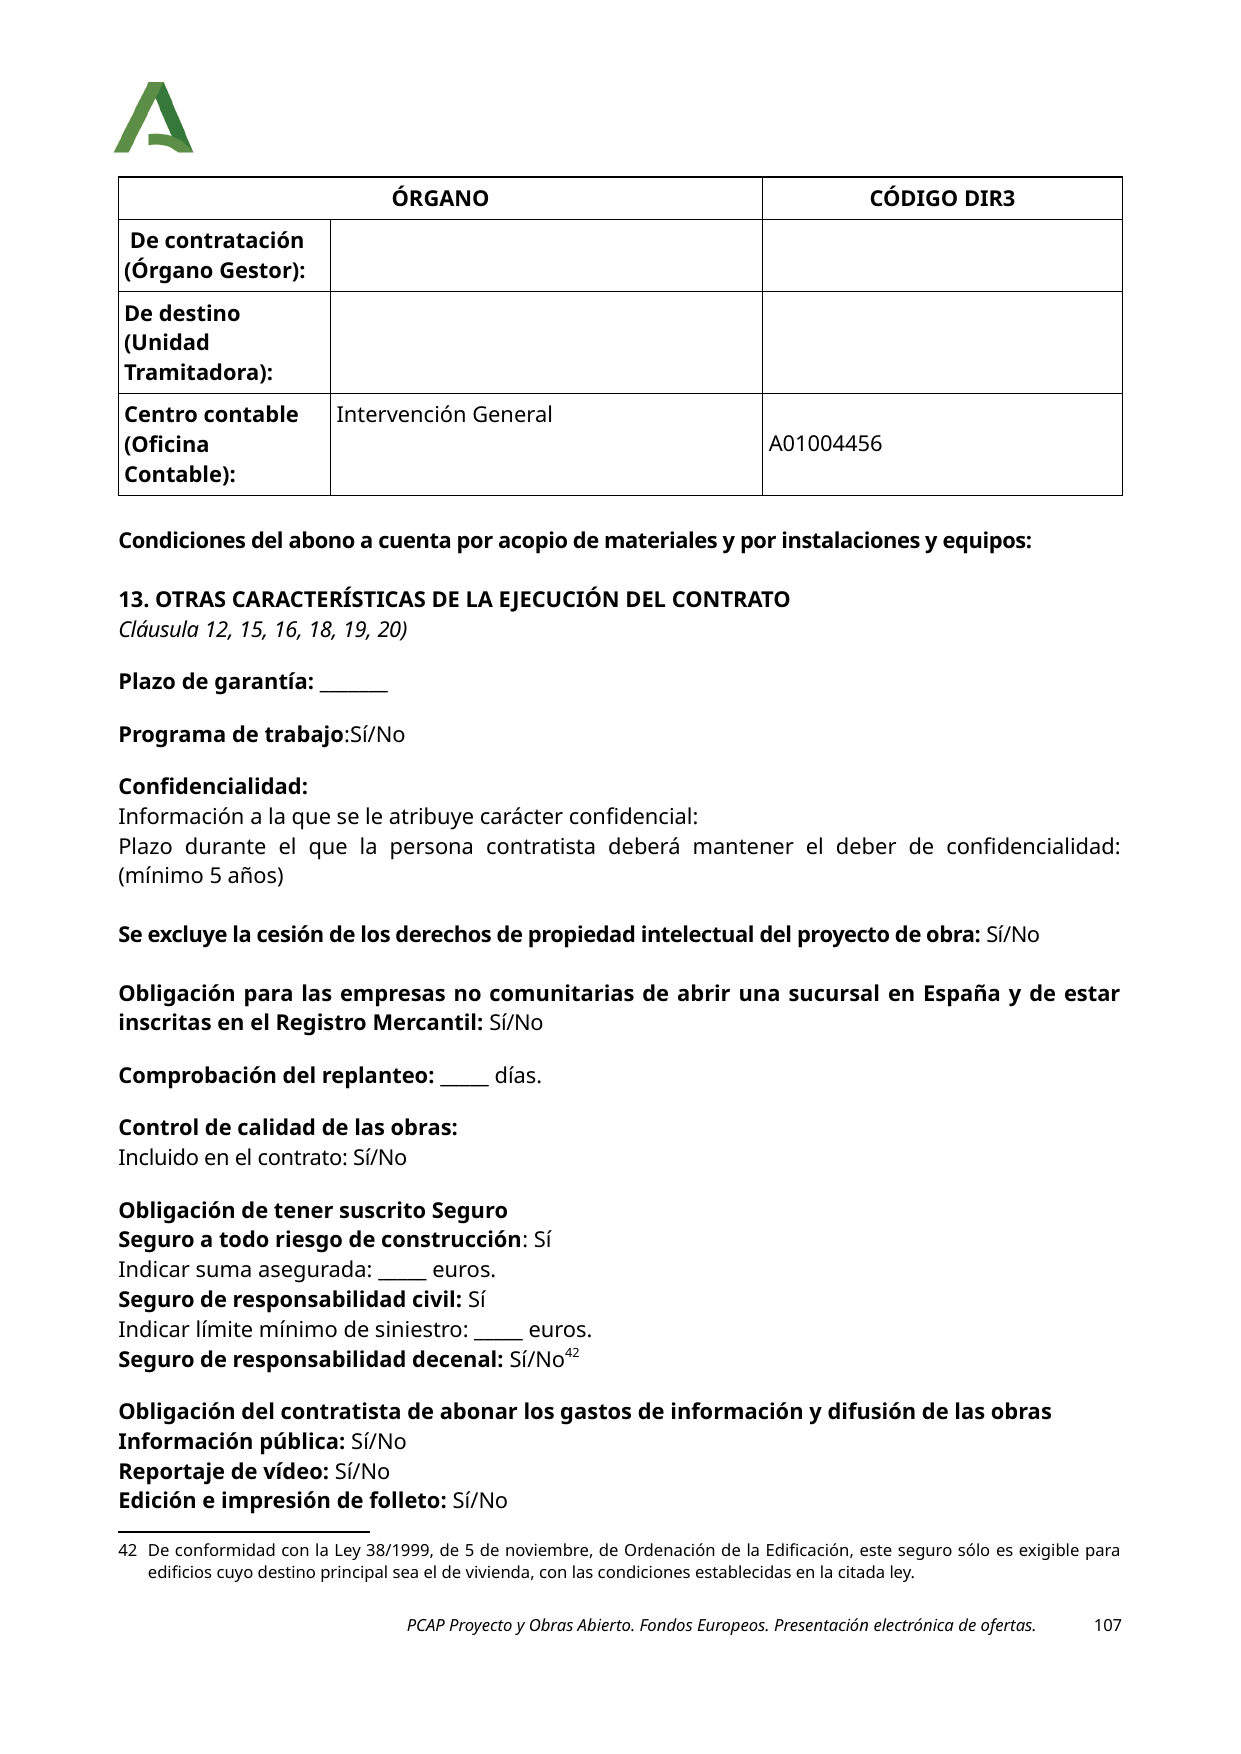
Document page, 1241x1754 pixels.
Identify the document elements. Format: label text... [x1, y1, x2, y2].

picture [109, 77, 198, 157]
table_cell [331, 292, 762, 393]
text Información a la que se le atribuye carácter confidencial: [118, 801, 1122, 831]
table_cell [763, 292, 1122, 393]
text Indicar límite mínimo de siniestro: _____ euros. [118, 1314, 1122, 1344]
text Seguro de responsabilidad decenal: Sí/No [118, 1344, 1122, 1373]
text Se excluye la cesión de los derechos de propiedad intelectual del proyecto de obra: Sí/No [118, 919, 1122, 949]
text Control de calidad de las obras: [118, 1112, 1122, 1142]
text Seguro a todo riesgo de construcción: Sí [118, 1224, 1122, 1254]
text Seguro de responsabilidad civil: Sí [118, 1284, 1122, 1314]
text Incluido en el contrato: Sí/No [118, 1142, 1122, 1172]
table_cell De destino (Unidad Tramitadora): [119, 292, 330, 393]
text Confidencialidad: [118, 771, 1122, 801]
table_header CÓDIGO DIR3 [763, 178, 1122, 219]
text Reportaje de vídeo: Sí/No [118, 1456, 1122, 1486]
table_cell Intervención General [331, 394, 762, 494]
text Información pública: Sí/No [118, 1426, 1122, 1456]
text Obligación del contratista de abonar los gastos de información y difusión de las obras [118, 1396, 1122, 1426]
text 13. OTRAS CARACTERÍSTICAS DE LA EJECUCIÓN DEL CONTRATO [118, 584, 1122, 614]
text De conformidad con la Ley 38/1999, de 5 de noviembre, de Ordenación de la Edificación, este seguro sólo es exigible para edificios cuyo destino principal sea el de vivienda, con las condiciones establecidas en la citada ley. [118, 1538, 1122, 1584]
text Condiciones del abono a cuenta por acopio de materiales y por instalaciones y equipos: [118, 525, 1122, 555]
table_cell [331, 220, 762, 291]
text Plazo durante el que la persona contratista deberá mantener el deber de confidencialidad: (mínimo 5 años) [118, 831, 1122, 890]
text Obligación de tener suscrito Seguro [118, 1195, 1122, 1224]
text Edición e impresión de folleto: Sí/No [118, 1486, 1122, 1515]
table_cell Centro contable (Oficina Contable): [119, 394, 330, 494]
text Cláusula 12, 15, 16, 18, 19, 20) [118, 614, 1122, 643]
text Comprobación del replanteo: _____ días. [118, 1060, 1122, 1090]
table_cell A01004456 [763, 394, 1122, 494]
text Plazo de garantía: _______ [118, 666, 1122, 696]
table_header ÓRGANO [119, 178, 762, 219]
text Indicar suma asegurada: _____ euros. [118, 1254, 1122, 1284]
table_cell De contratación (Órgano Gestor): [119, 220, 330, 291]
text Programa de trabajo:Sí/No [118, 719, 1122, 748]
text Obligación para las empresas no comunitarias de abrir una sucursal en España y de estar inscritas en el Registro Mercantil: Sí/No [118, 978, 1122, 1037]
table_cell [763, 220, 1122, 291]
